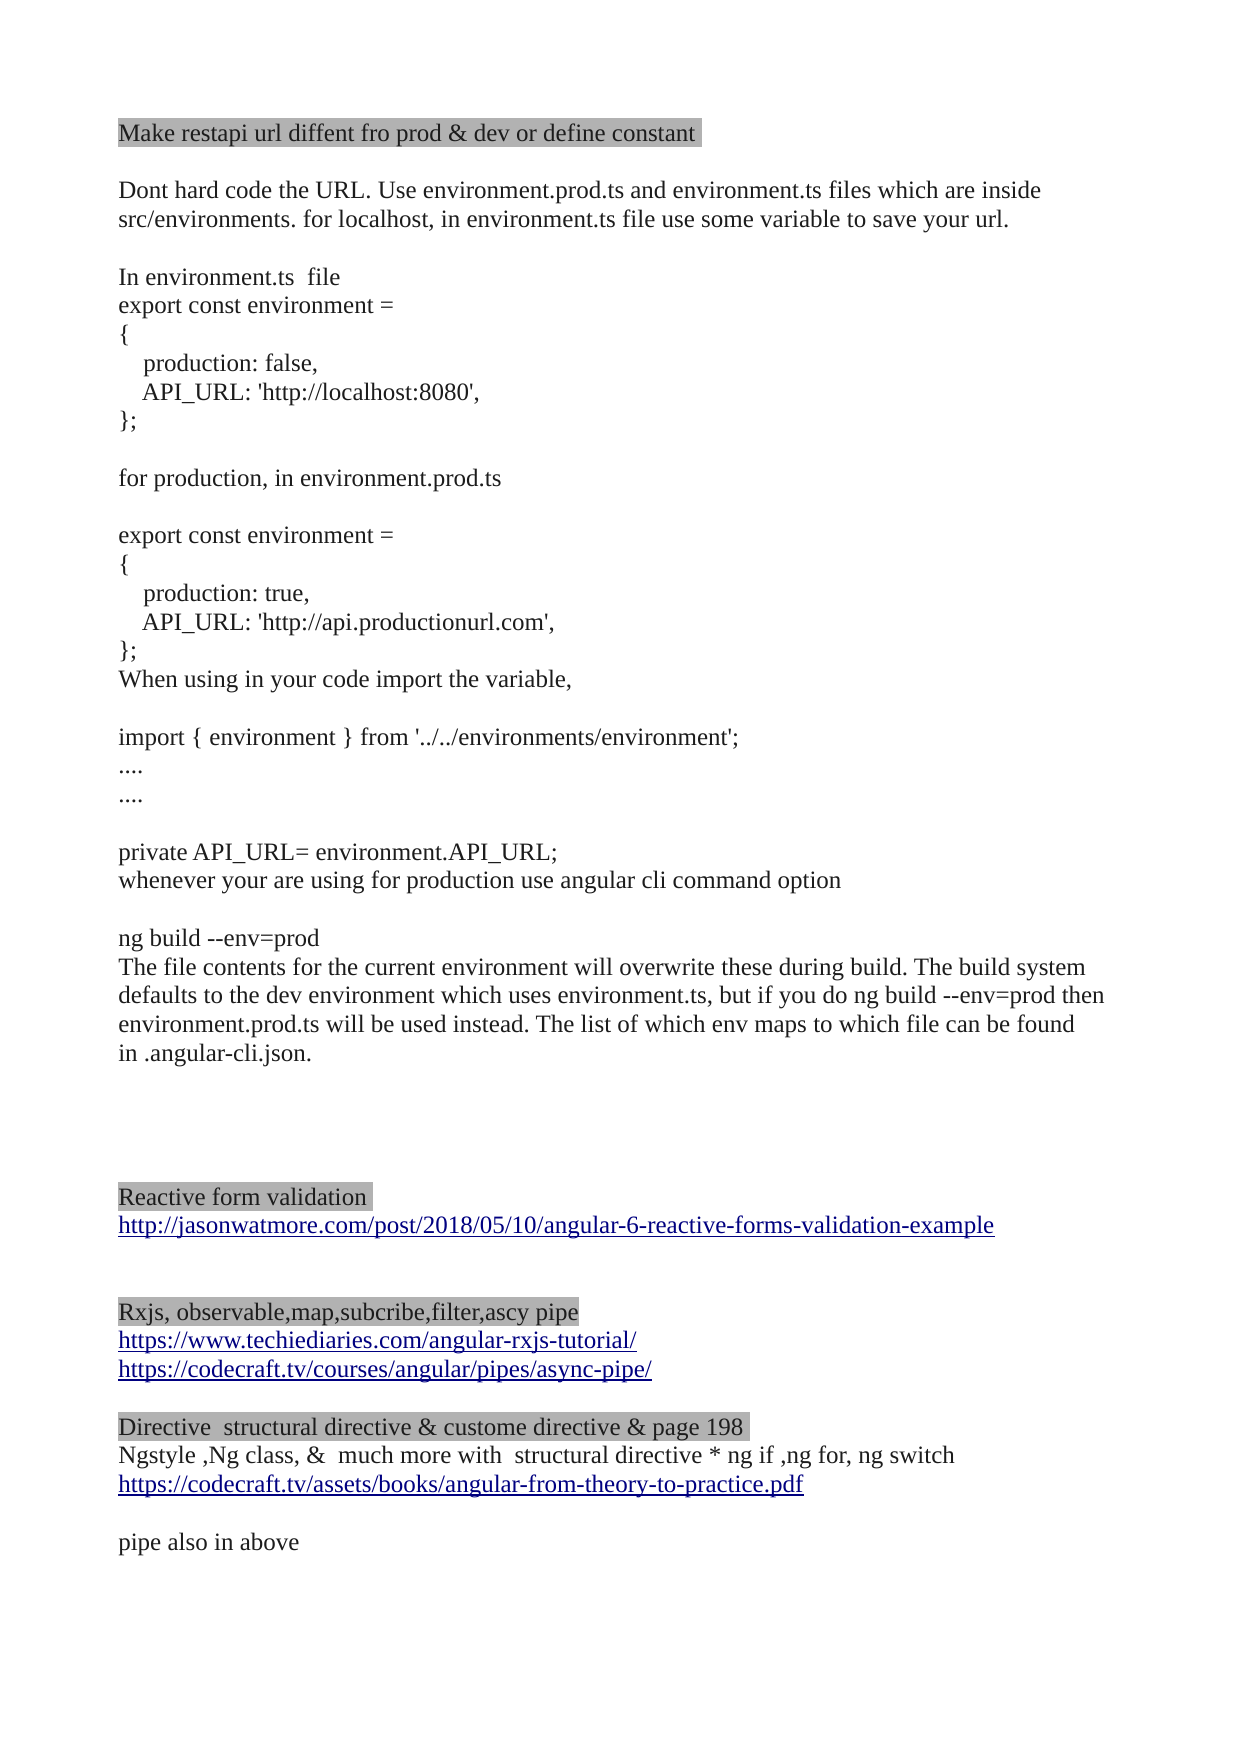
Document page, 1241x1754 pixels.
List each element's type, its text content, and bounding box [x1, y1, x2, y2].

text Directive structural directive & custome directive & page 198 [118, 1412, 1122, 1441]
text }; [118, 406, 1122, 434]
text In environment.ts file [118, 262, 1122, 291]
text private API_URL= environment.API_URL; [118, 837, 1122, 866]
text Dont hard code the URL. Use environment.prod.ts and environment.ts files which are inside src/environments. for localhost, in environment.ts file use some variable to save your url. [118, 176, 1122, 233]
text API_URL: 'http://api.productionurl.com', [118, 607, 1122, 636]
text production: false, [118, 348, 1122, 377]
text Make restapi url diffent fro prod & dev or define constant [118, 118, 1122, 147]
text https://codecraft.tv/courses/angular/pipes/async-pipe/ [118, 1354, 1122, 1383]
text http://jasonwatmore.com/post/2018/05/10/angular-6-reactive-forms-validation-example [118, 1211, 1122, 1239]
text export const environment = [118, 291, 1122, 319]
text pipe also in above [118, 1527, 1122, 1556]
text https://codecraft.tv/assets/books/angular-from-theory-to-practice.pdf [118, 1469, 1122, 1498]
text export const environment = [118, 521, 1122, 549]
text whenever your are using for production use angular cli command option [118, 866, 1122, 894]
text ng build --env=prod [118, 923, 1122, 952]
text }; [118, 636, 1122, 664]
text When using in your code import the variable, [118, 664, 1122, 693]
text import { environment } from '../../environments/environment'; [118, 722, 1122, 751]
text { [118, 319, 1122, 348]
text .... [118, 779, 1122, 808]
text for production, in environment.prod.ts [118, 463, 1122, 492]
text https://www.techiediaries.com/angular-rxjs-tutorial/ [118, 1326, 1122, 1354]
text Ngstyle ,Ng class, & much more with structural directive * ng if ,ng for, ng switch [118, 1441, 1122, 1469]
text API_URL: 'http://localhost:8080', [118, 377, 1122, 406]
text Rxjs, observable,map,subcribe,filter,ascy pipe [118, 1297, 1122, 1326]
text production: true, [118, 578, 1122, 607]
text Reactive form validation [118, 1182, 1122, 1211]
text { [118, 549, 1122, 578]
text .... [118, 751, 1122, 779]
text The file contents for the current environment will overwrite these during build. The build system defaults to the dev environment which uses environment.ts, but if you do ng build --env=prod then environment.prod.ts will be used instead. The list of which env maps to which file can be found in .angular-cli.json. [118, 952, 1122, 1067]
